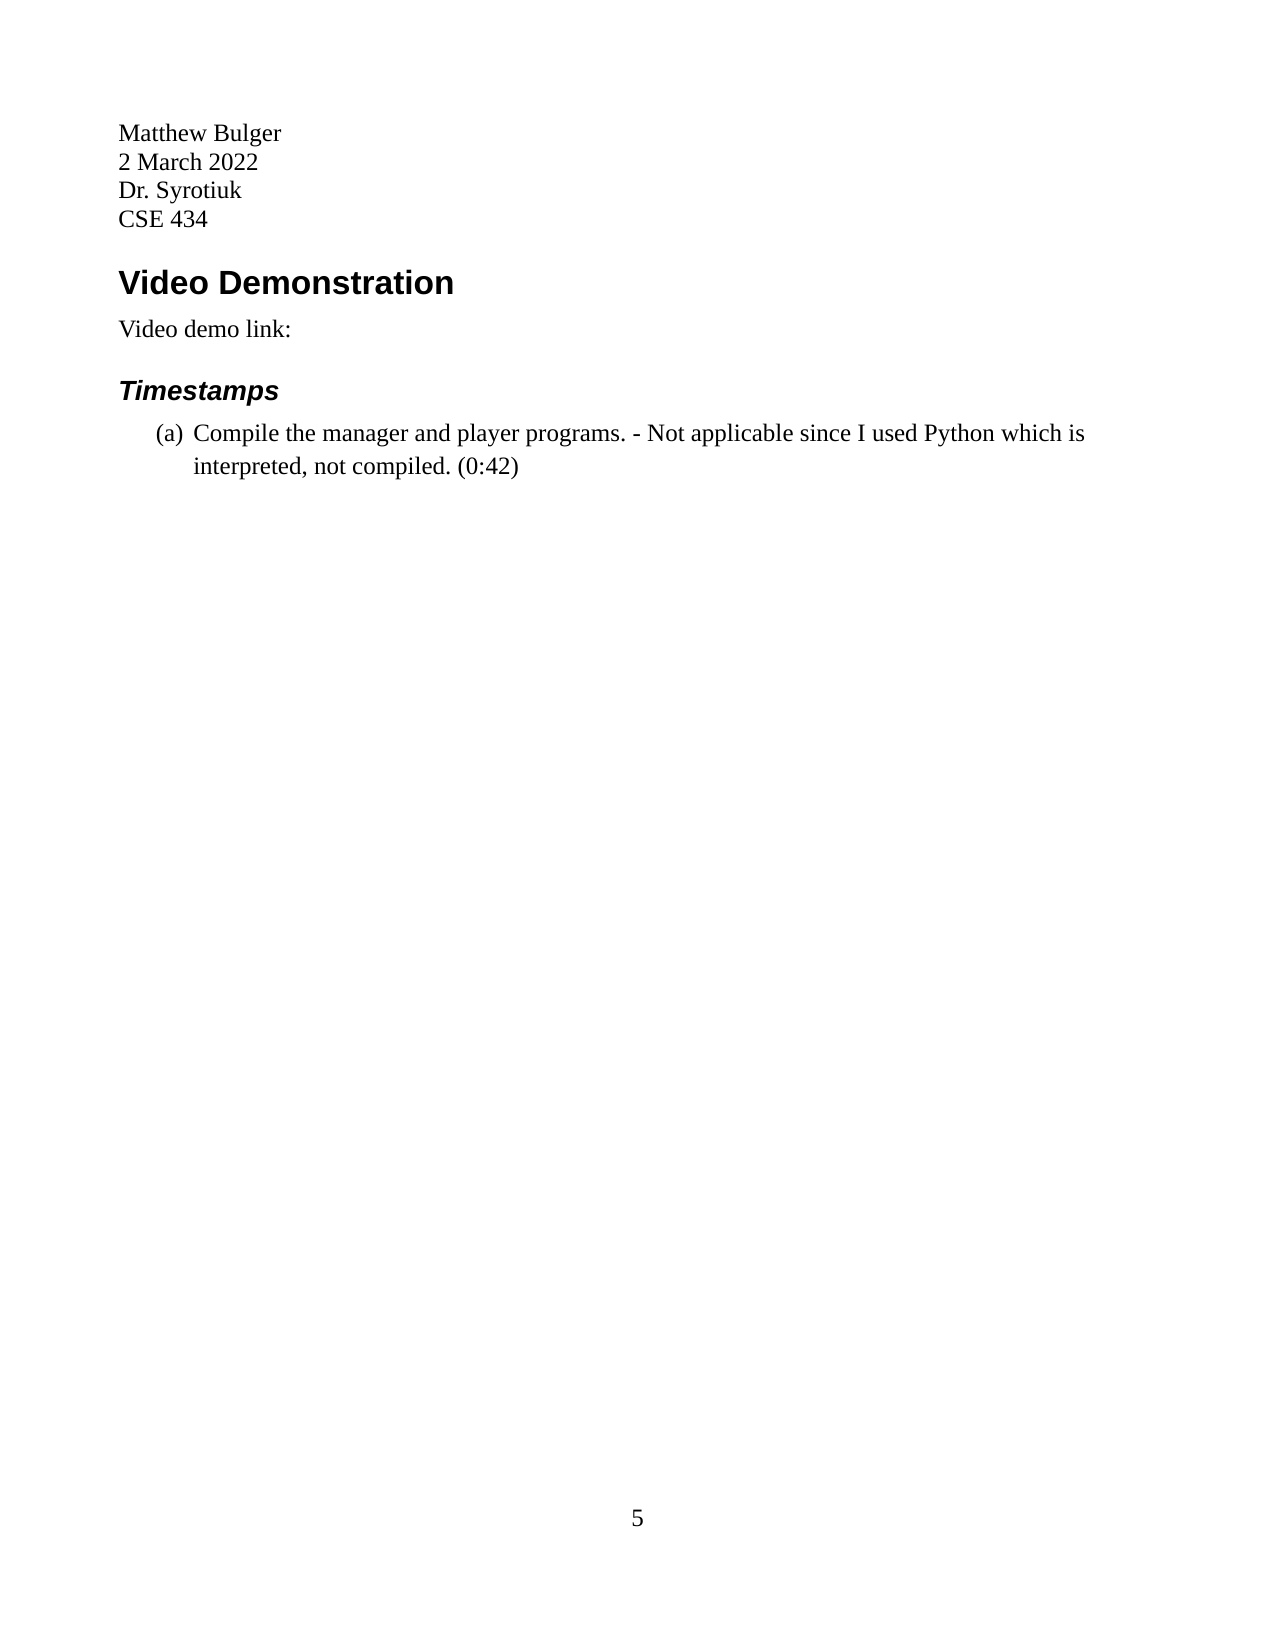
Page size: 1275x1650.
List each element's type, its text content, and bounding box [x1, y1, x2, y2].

list Compile the manager and player programs. - Not applicable since I used Python which is interpreted, not compiled. (0:42) [156, 418, 1157, 480]
subtitle Video Demonstration [118, 263, 1157, 301]
text Video demo link: [118, 314, 1157, 342]
subtitle Timestamps [118, 374, 1157, 406]
